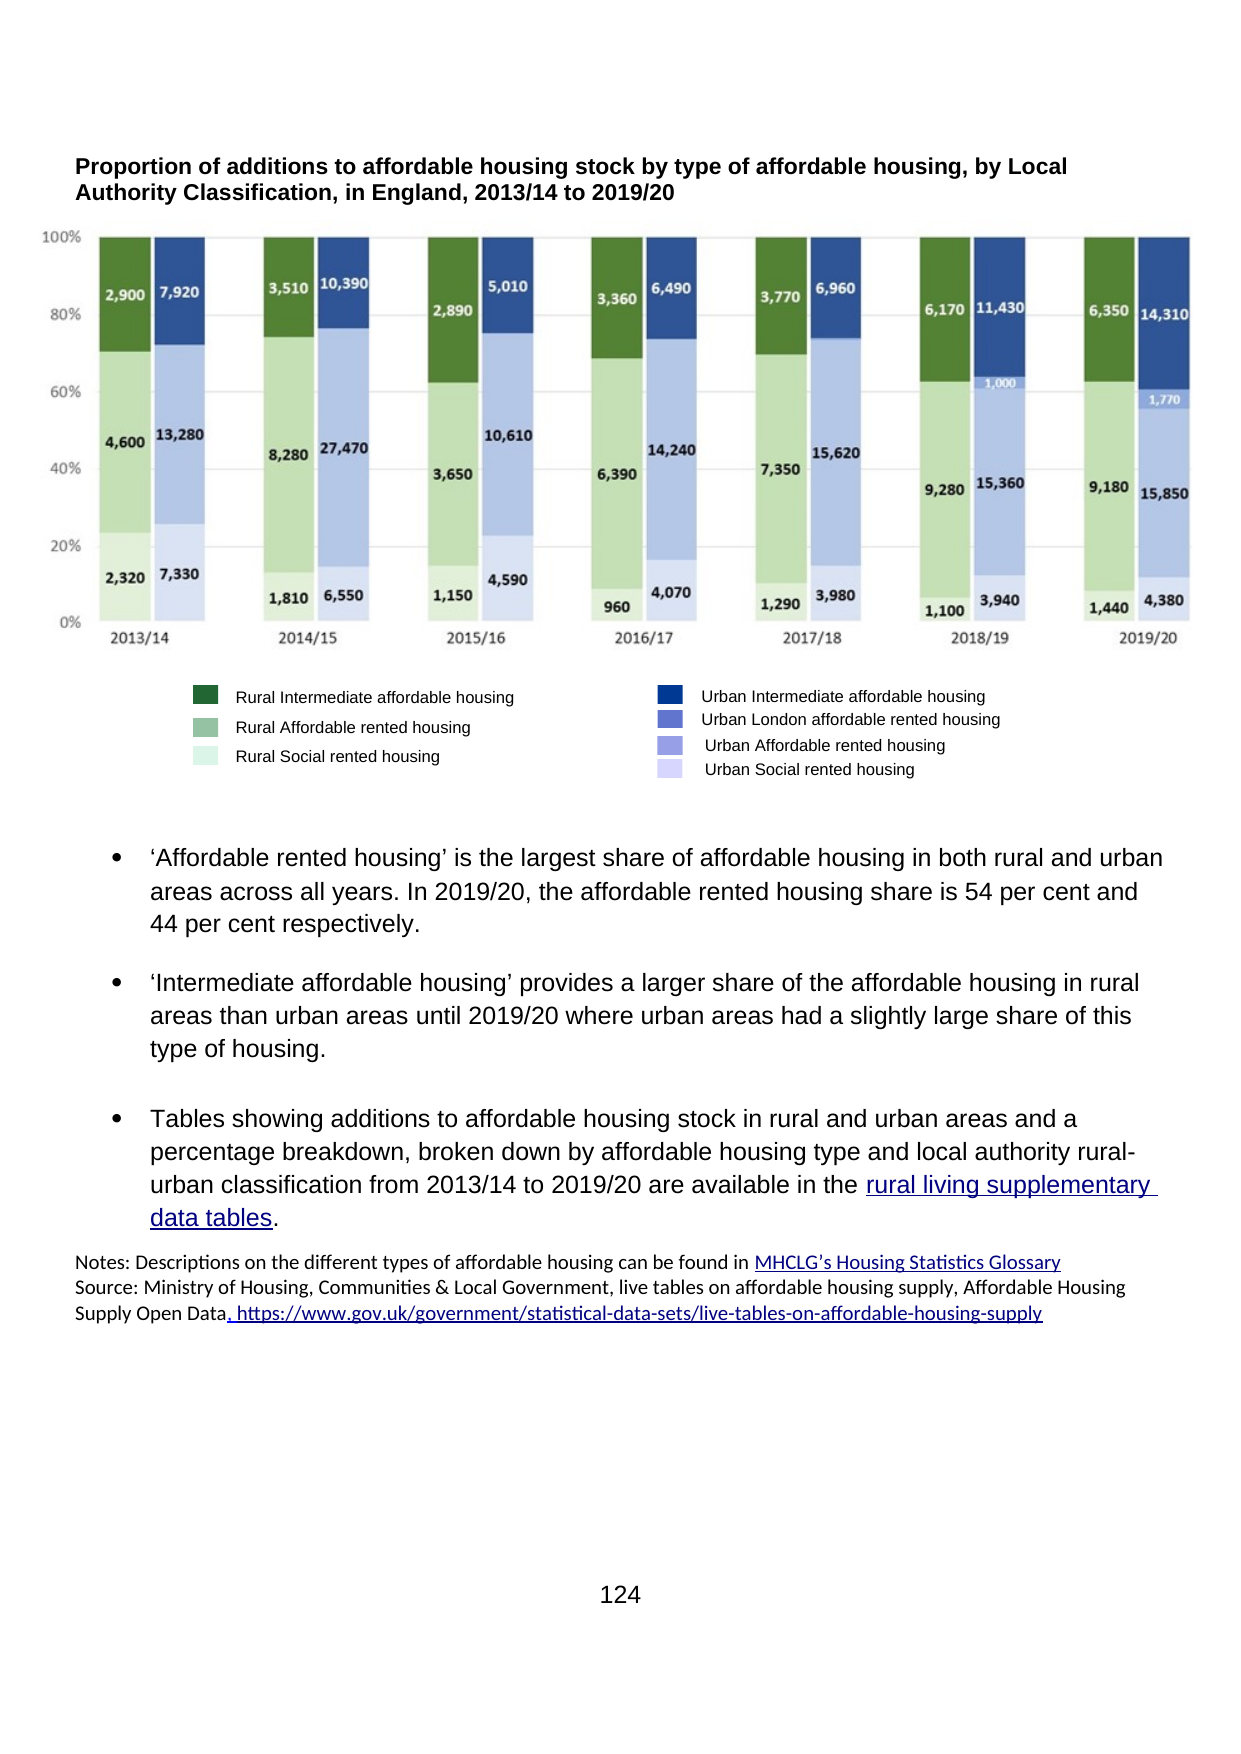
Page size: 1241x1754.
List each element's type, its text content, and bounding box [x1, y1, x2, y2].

list ‘Intermediate affordable housing’ provides a larger share of the affordable housing in rural areas than urban areas until 2019/20 where urban areas had a slightly large share of this type of housing. [112, 967, 1165, 1062]
text Source: Ministry of Housing, Communities & Local Government, live tables on affordable housing supply, Affordable Housing Supply Open Data, https://www.gov.uk/government/statistical-data-sets/live-tables-on-affordable-housing-supply [75, 1274, 1165, 1325]
list ‘Affordable rented housing’ is the largest share of affordable housing in both rural and urban areas across all years. In 2019/20, the affordable rented housing share is 54 per cent and 44 per cent respectively. [112, 843, 1165, 938]
text Notes: Descriptions on the different types of affordable housing can be found in MHCLG’s Housing Statistics Glossary [75, 1249, 1165, 1274]
list Tables showing additions to affordable housing stock in rural and urban areas and a percentage breakdown, broken down by affordable housing type and local authority rural-urban classification from 2013/14 to 2019/20 are available in the rural living supplementary data tables. [112, 1104, 1165, 1232]
text Proportion of additions to affordable housing stock by type of affordable housing, by Local Authority Classification, in England, 2013/14 to 2019/20 [75, 153, 1165, 205]
